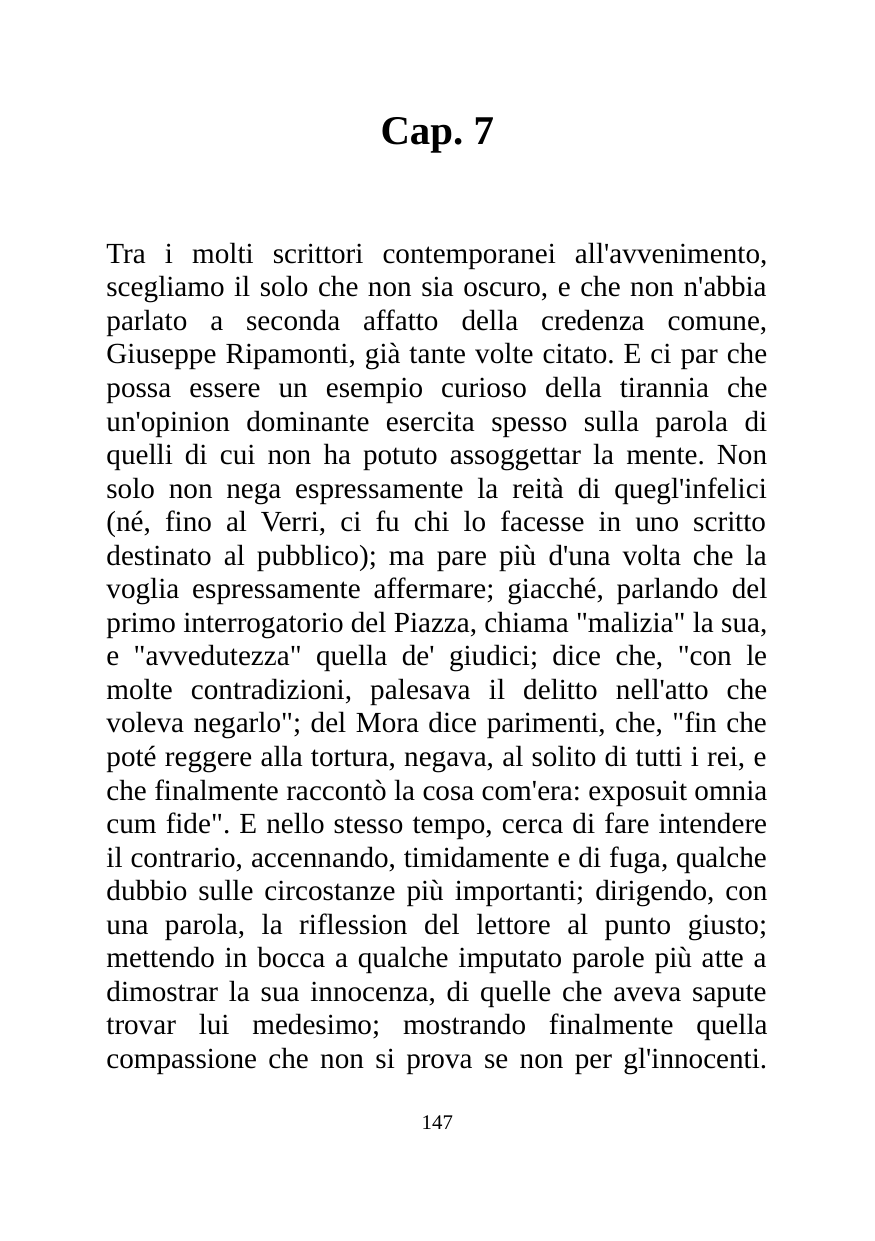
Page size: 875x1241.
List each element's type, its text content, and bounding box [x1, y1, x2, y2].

text Tra i molti scrittori contemporanei all'avvenimento, scegliamo il solo che non sia oscuro, e che non n'abbia parlato a seconda affatto della credenza comune, Giuseppe Ripamonti, già tante volte citato. E ci par che possa essere un esempio curioso della tirannia che un'opinion dominante esercita spesso sulla parola di quelli di cui non ha potuto assoggettar la mente. Non solo non nega espressamente la reità di quegl'infelici (né, fino al Verri, ci fu chi lo facesse in uno scritto destinato al pubblico); ma pare più d'una volta che la voglia espressamente affermare; giacché, parlando del primo interrogatorio del Piazza, chiama "malizia" la sua, e "avvedutezza" quella de' giudici; dice che, "con le molte contradizioni, palesava il delitto nell'atto che voleva negarlo"; del Mora dice parimenti, che, "fin che poté reggere alla tortura, negava, al solito di tutti i rei, e che finalmente raccontò la cosa com'era: exposuit omnia cum fide". E nello stesso tempo, cerca di fare intendere il contrario, accennando, timidamente e di fuga, qualche dubbio sulle circostanze più importanti; dirigendo, con una parola, la riflession del lettore al punto giusto; mettendo in bocca a qualche imputato parole più atte a dimostrar la sua innocenza, di quelle che aveva sapute trovar lui medesimo; mostrando finalmente quella compassione che non si prova se non per gl'innocenti. [106, 236, 768, 1074]
subtitle Cap. 7 [106, 106, 768, 153]
